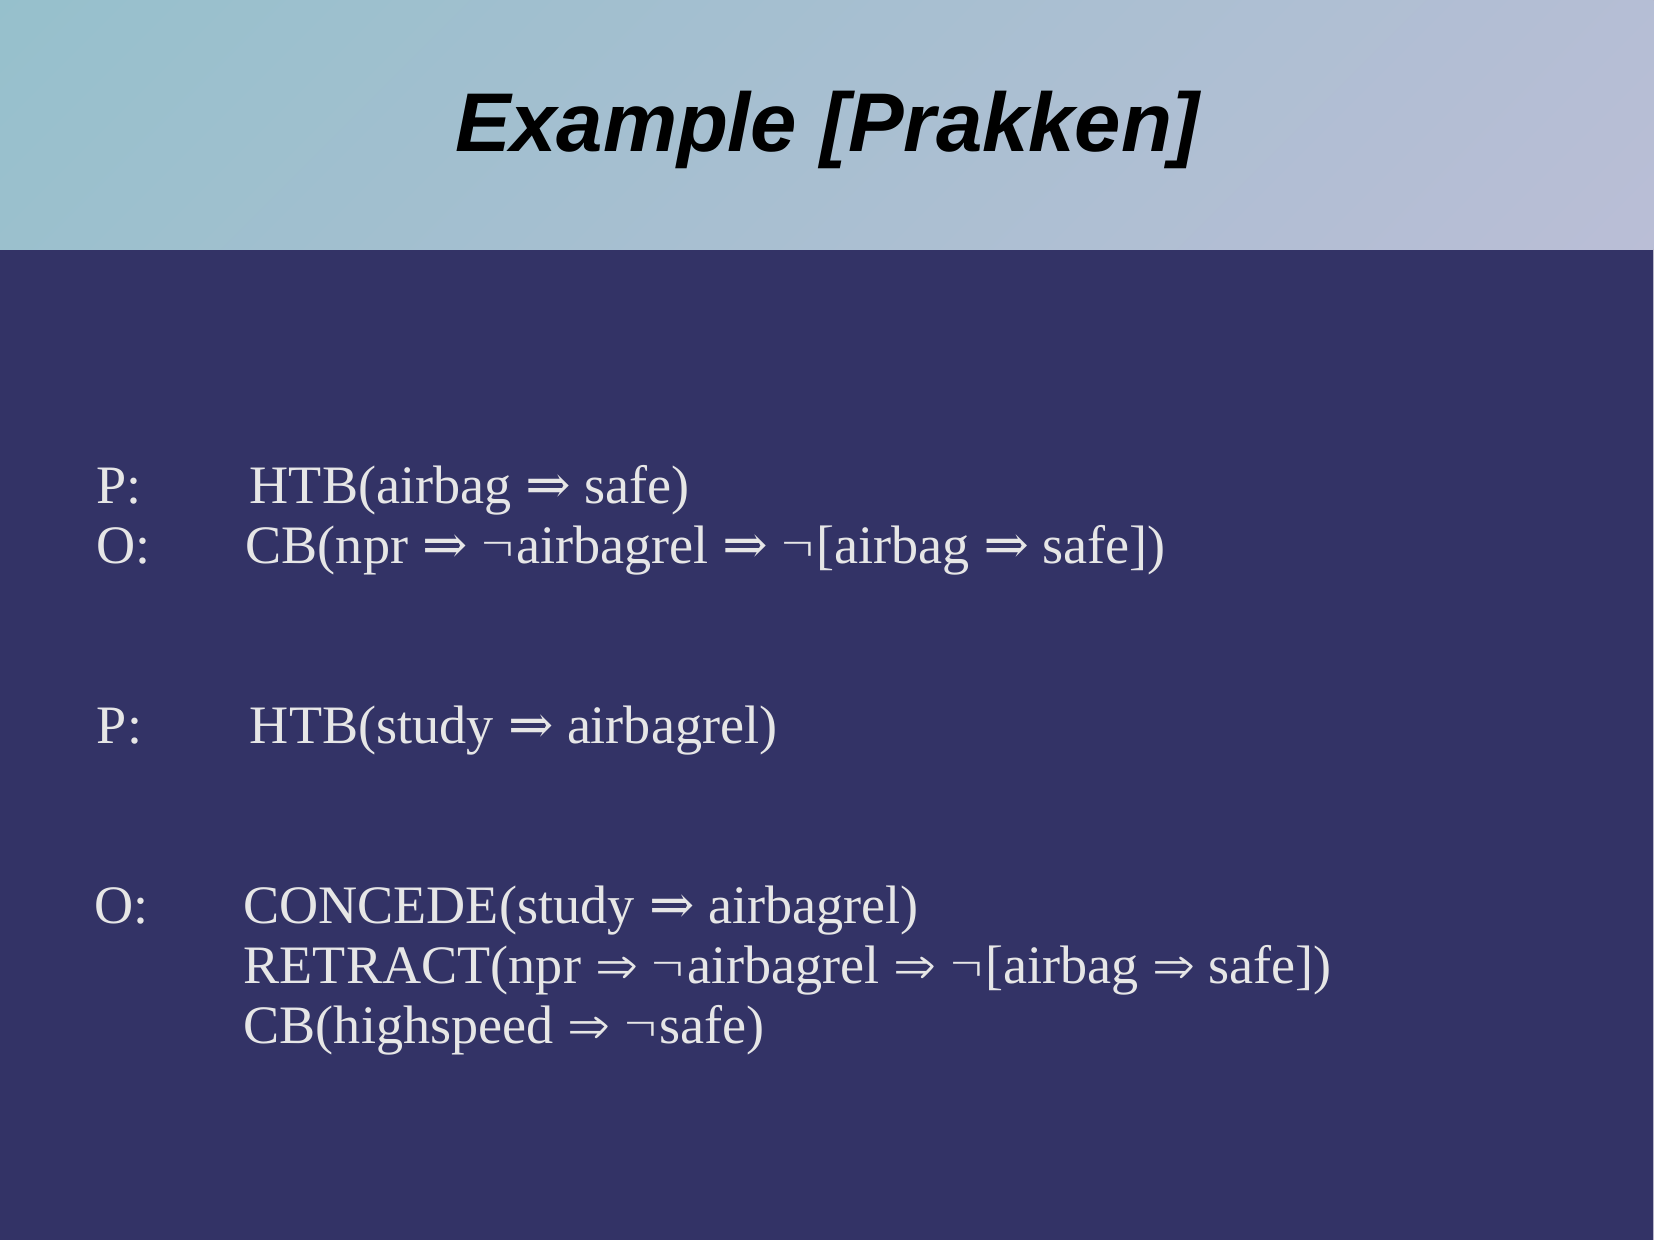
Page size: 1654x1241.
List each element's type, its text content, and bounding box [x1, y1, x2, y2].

subtitle P: HTB(airbag ⇒ safe) O: CB(npr ⇒ airbagrel ⇒ [airbag ⇒ safe]) P: HTB(study ⇒ airbagrel) O: CONCEDE(study ⇒ airbagrel) RETRACT(npr ⇒ airbagrel ⇒ [airbag ⇒ safe]) CB(highspeed ⇒ safe) [60, 364, 1570, 1147]
title Example [Prakken] [121, 19, 1534, 227]
